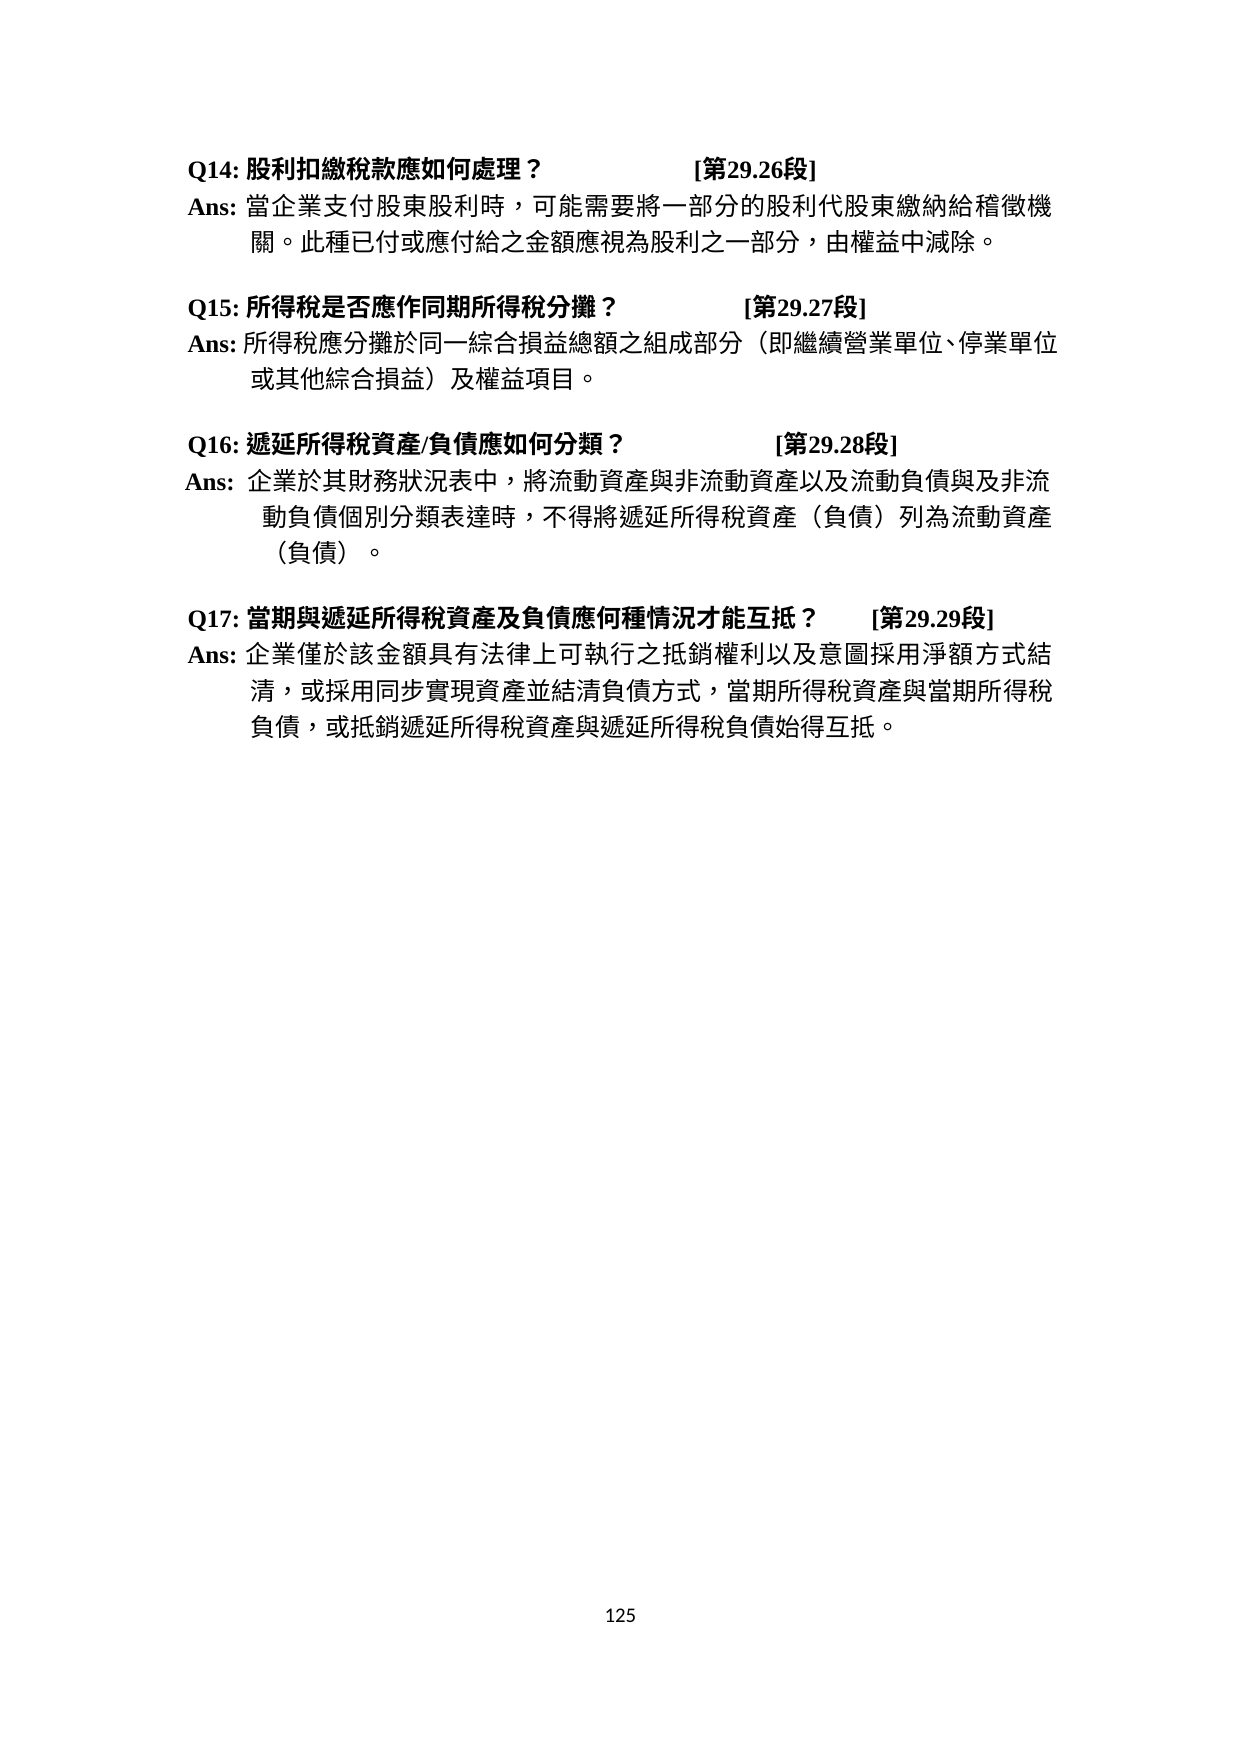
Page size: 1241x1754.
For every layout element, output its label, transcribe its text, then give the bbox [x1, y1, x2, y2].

text Ans: 企業僅於該金額具有法律上可執行之抵銷權利以及意圖採用淨額方式結 清，或採用同步實現資產並結清負債方式，當期所得稅資產與當期所得稅負債，或抵銷遞延所得稅資產與遞延所得稅負債始得互抵。 [187, 635, 1053, 744]
text Q15: 所得稅是否應作同期所得稅分攤？ [第29.27段] [187, 287, 1053, 324]
text Ans: 企業於其財務狀況表中，將流動資產與非流動資產以及流動負債與及非流動負債個別分類表達時，不得將遞延所得稅資產（負債）列為流動資產（負債）。 [184, 461, 1053, 570]
text Ans: 所得稅應分攤於同一綜合損益總額之組成部分（即繼續營業單位、停業單位、或其他綜合損益）及權益項目。 [187, 324, 1053, 396]
text Ans: 當企業支付股東股利時，可能需要將一部分的股利代股東繳納給稽徵機 關。此種已付或應付給之金額應視為股利之一部分，由權益中減除。 [187, 186, 1053, 259]
text Q16: 遞延所得稅資產/負債應如何分類？ [第29.28段] [187, 425, 1053, 461]
text Q17: 當期與遞延所得稅資產及負債應何種情況才能互抵？ [第29.29段] [187, 599, 1053, 635]
text Q14: 股利扣繳稅款應如何處理？ [第29.26段] [187, 150, 1053, 186]
